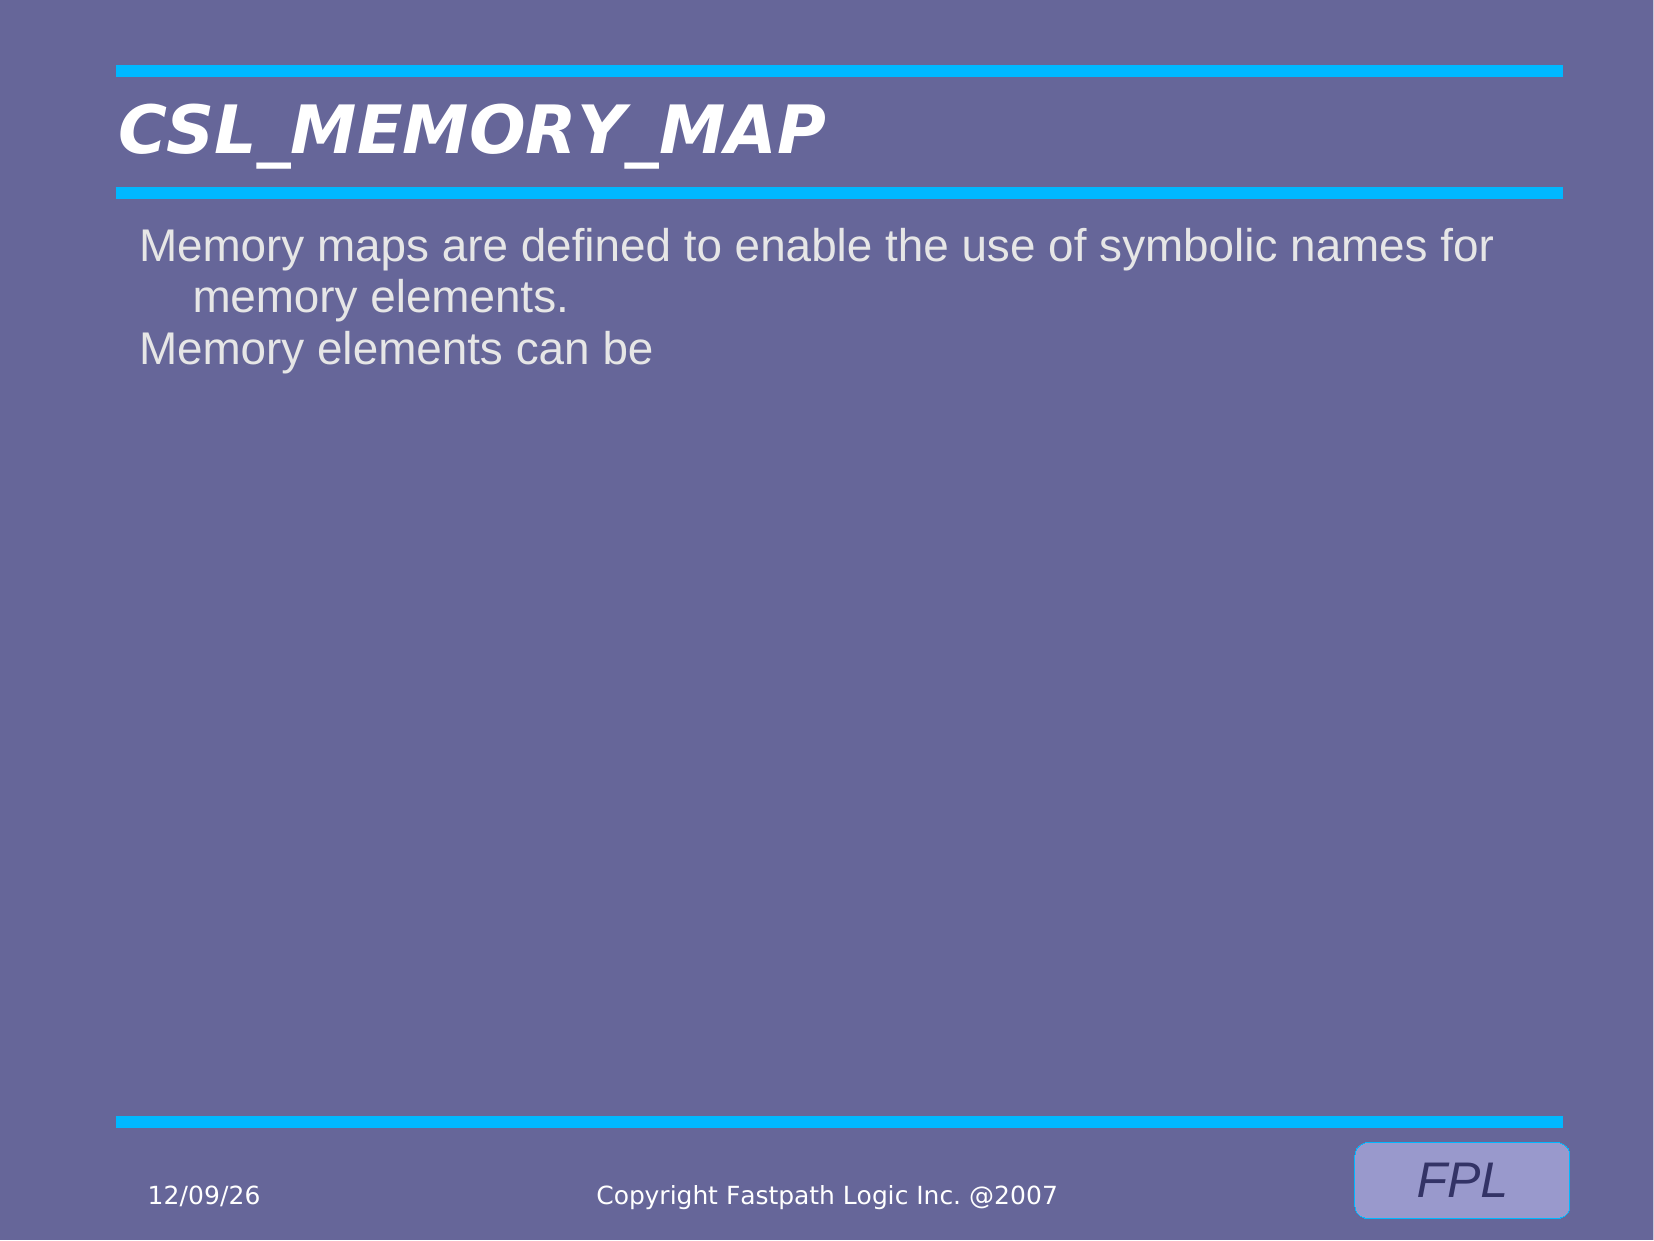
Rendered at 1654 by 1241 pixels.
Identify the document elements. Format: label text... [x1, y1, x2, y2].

list Memory maps are defined to enable the use of symbolic names for memory elements. Memory elements can be [121, 220, 1561, 1133]
title CSL_MEMORY_MAP [118, 41, 1531, 219]
